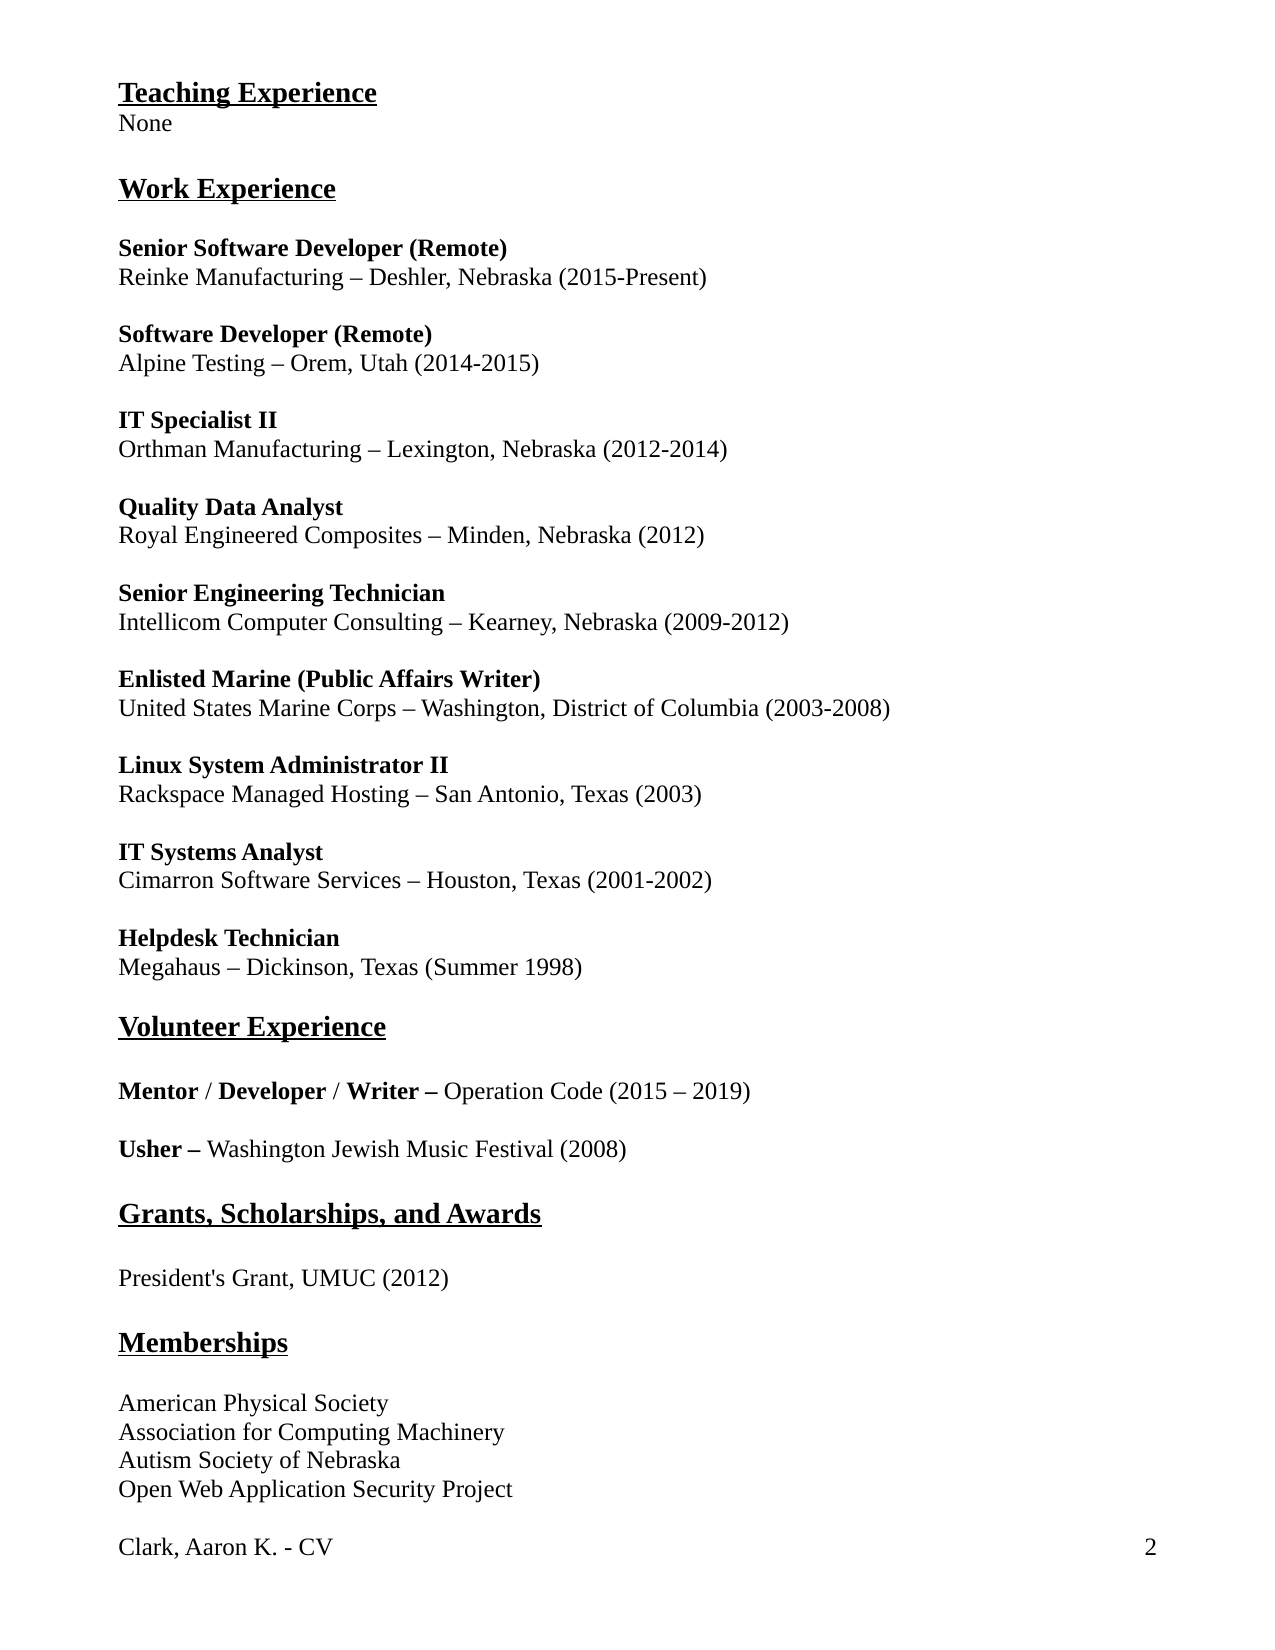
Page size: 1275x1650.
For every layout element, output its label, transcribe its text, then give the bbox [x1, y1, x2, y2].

text Grants, Scholarships, and Awards [118, 1196, 1157, 1230]
text Intellicom Computer Consulting – Kearney, Nebraska (2009-2012) [118, 607, 1157, 636]
text Linux System Administrator II [118, 751, 1157, 779]
text President's Grant, UMUC (2012) [118, 1263, 1157, 1292]
text Usher – Washington Jewish Music Festival (2008) [118, 1134, 1157, 1163]
text Senior Engineering Technician [118, 578, 1157, 607]
text United States Marine Corps – Washington, District of Columbia (2003-2008) [118, 693, 1157, 722]
text Senior Software Developer (Remote) [118, 233, 1157, 262]
text Alpine Testing – Orem, Utah (2014-2015) [118, 348, 1157, 377]
text Memberships [118, 1326, 1157, 1359]
text Quality Data Analyst [118, 492, 1157, 521]
text Royal Engineered Composites – Minden, Nebraska (2012) [118, 521, 1157, 549]
text Work Experience [118, 171, 1157, 204]
text IT Specialist II [118, 406, 1157, 434]
text Cimarron Software Services – Houston, Texas (2001-2002) [118, 866, 1157, 894]
text Enlisted Marine (Public Affairs Writer) [118, 664, 1157, 693]
text Software Developer (Remote) [118, 319, 1157, 348]
text Autism Society of Nebraska [118, 1445, 1157, 1474]
text Mentor / Developer / Writer – Operation Code (2015 – 2019) [118, 1076, 1157, 1105]
text None [118, 108, 1157, 137]
text Volunteer Experience [118, 1009, 1157, 1043]
text American Physical Society [118, 1388, 1157, 1417]
text IT Systems Analyst [118, 837, 1157, 866]
text Megahaus – Dickinson, Texas (Summer 1998) [118, 952, 1157, 981]
text Helpdesk Technician [118, 923, 1157, 952]
text Rackspace Managed Hosting – San Antonio, Texas (2003) [118, 779, 1157, 808]
text Reinke Manufacturing – Deshler, Nebraska (2015-Present) [118, 262, 1157, 291]
text Orthman Manufacturing – Lexington, Nebraska (2012-2014) [118, 434, 1157, 463]
text Teaching Experience [118, 75, 1157, 108]
text Association for Computing Machinery [118, 1417, 1157, 1445]
text Open Web Application Security Project [118, 1474, 1157, 1503]
